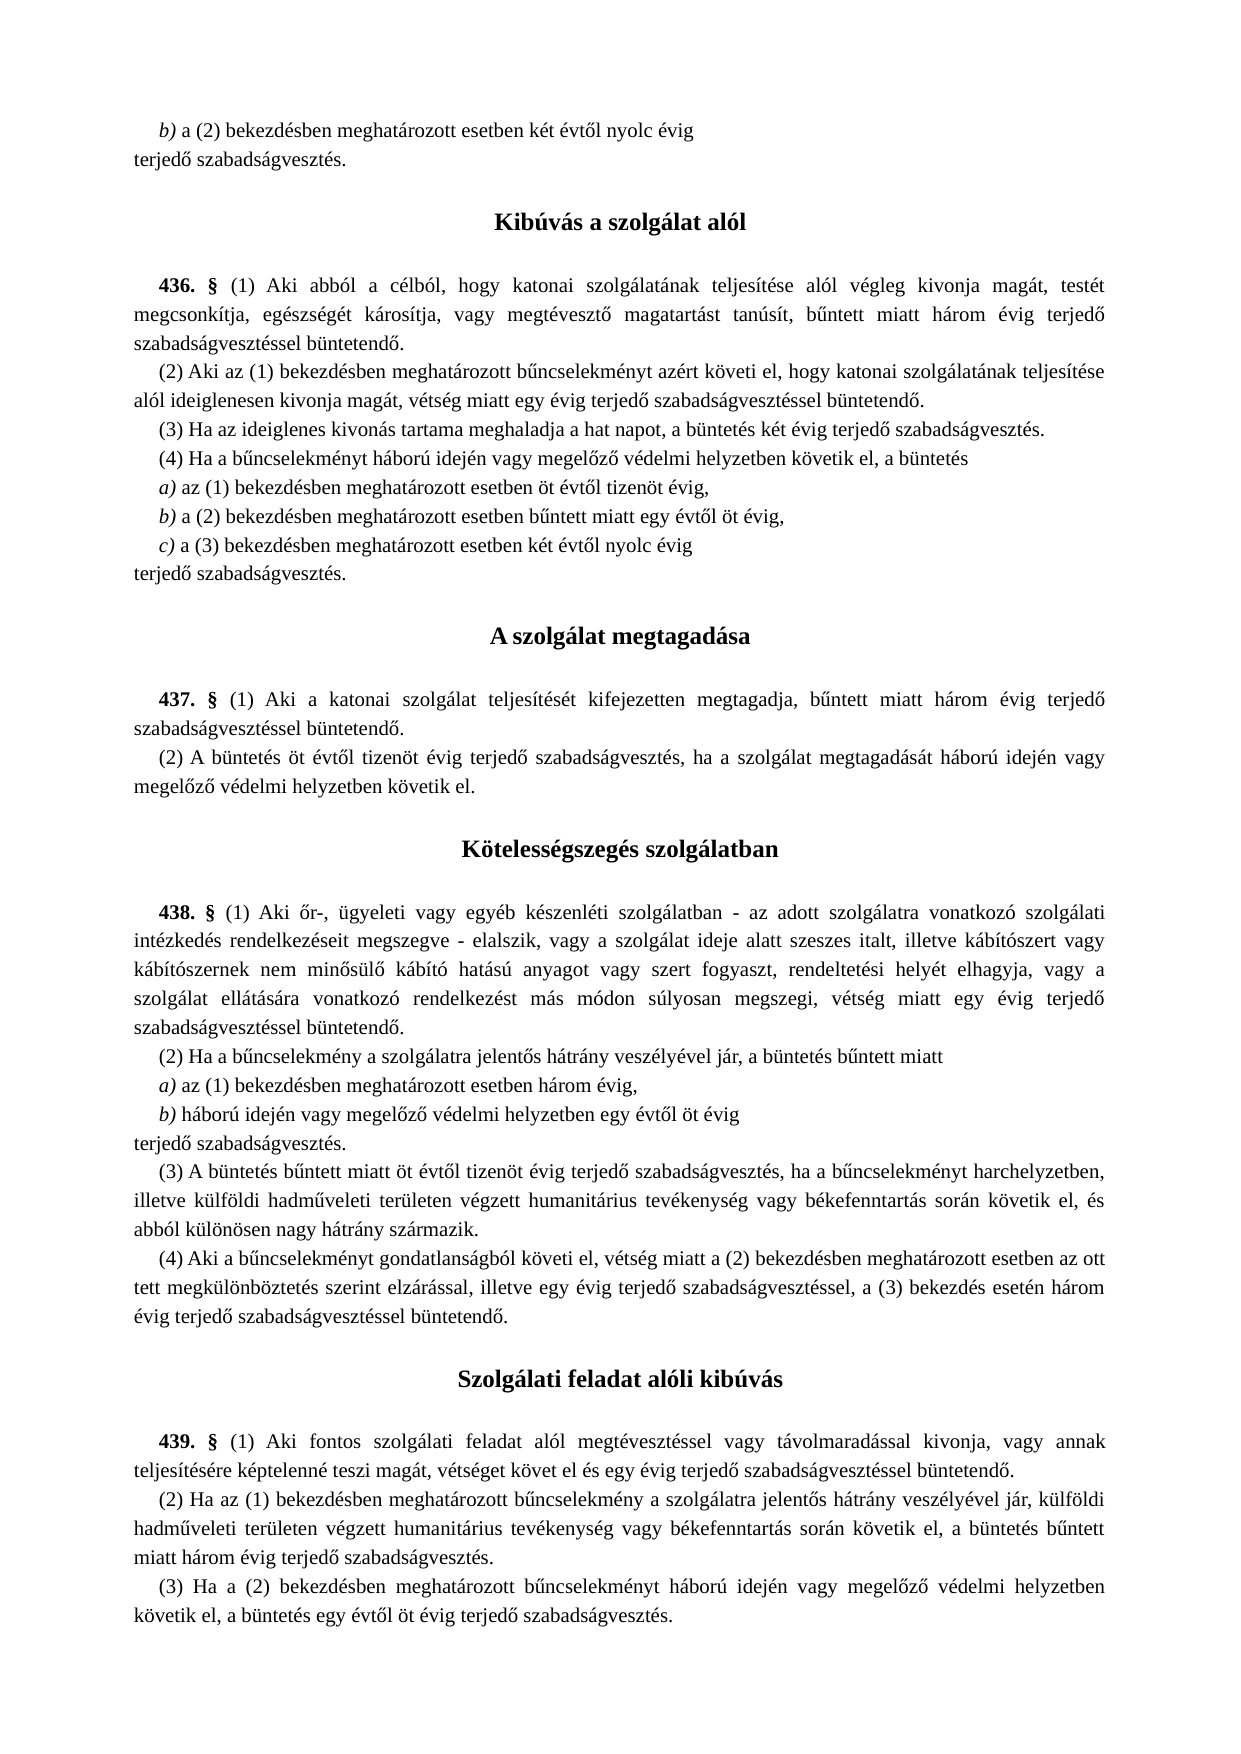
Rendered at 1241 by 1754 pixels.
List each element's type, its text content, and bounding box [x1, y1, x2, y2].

text Kötelességszegés szolgálatban [134, 834, 1106, 863]
text (2) A büntetés öt évtől tizenöt évig terjedő szabadságvesztés, ha a szolgálat megtagadását háború idején vagy megelőző védelmi helyzetben követik el. [134, 745, 1106, 798]
text (3) Ha az ideiglenes kivonás tartama meghaladja a hat napot, a büntetés két évig terjedő szabadságvesztés. [134, 417, 1106, 441]
text 438. § (1) Aki őr-, ügyeleti vagy egyéb készenléti szolgálatban - az adott szolgálatra vonatkozó szolgálati intézkedés rendelkezéseit megszegve - elalszik, vagy a szolgálat ideje alatt szeszes italt, illetve kábítószert vagy kábítószernek nem minősülő kábító hatású anyagot vagy szert fogyaszt, rendeltetési helyét elhagyja, vagy a szolgálat ellátására vonatkozó rendelkezést más módon súlyosan megszegi, vétség miatt egy évig terjedő szabadságvesztéssel büntetendő. [134, 899, 1106, 1039]
text terjedő szabadságvesztés. [134, 561, 1106, 585]
text (2) Ha a bűncselekmény a szolgálatra jelentős hátrány veszélyével jár, a büntetés bűntett miatt [134, 1044, 1106, 1068]
text a) az (1) bekezdésben meghatározott esetben három évig, [134, 1073, 1106, 1097]
text Kibúvás a szolgálat alól [134, 207, 1106, 236]
text 437. § (1) Aki a katonai szolgálat teljesítését kifejezetten megtagadja, bűntett miatt három évig terjedő szabadságvesztéssel büntetendő. [134, 687, 1106, 740]
text c) a (3) bekezdésben meghatározott esetben két évtől nyolc évig [134, 532, 1106, 557]
text A szolgálat megtagadása [134, 621, 1106, 650]
text (3) Ha a (2) bekezdésben meghatározott bűncselekményt háború idején vagy megelőző védelmi helyzetben követik el, a büntetés egy évtől öt évig terjedő szabadságvesztés. [134, 1574, 1106, 1627]
text (2) Ha az (1) bekezdésben meghatározott bűncselekmény a szolgálatra jelentős hátrány veszélyével jár, külföldi hadműveleti területen végzett humanitárius tevékenység vagy békefenntartás során követik el, a büntetés bűntett miatt három évig terjedő szabadságvesztés. [134, 1487, 1106, 1569]
text (2) Aki az (1) bekezdésben meghatározott bűncselekményt azért követi el, hogy katonai szolgálatának teljesítése alól ideiglenesen kivonja magát, vétség miatt egy évig terjedő szabadságvesztéssel büntetendő. [134, 359, 1106, 412]
text a) az (1) bekezdésben meghatározott esetben öt évtől tizenöt évig, [134, 475, 1106, 499]
text 439. § (1) Aki fontos szolgálati feladat alól megtévesztéssel vagy távolmaradással kivonja, vagy annak teljesítésére képtelenné teszi magát, vétséget követ el és egy évig terjedő szabadságvesztéssel büntetendő. [134, 1429, 1106, 1482]
text terjedő szabadságvesztés. [134, 1130, 1106, 1154]
text b) háború idején vagy megelőző védelmi helyzetben egy évtől öt évig [134, 1102, 1106, 1126]
text (4) Ha a bűncselekményt háború idején vagy megelőző védelmi helyzetben követik el, a büntetés [134, 446, 1106, 470]
text b) a (2) bekezdésben meghatározott esetben két évtől nyolc évig [134, 118, 1106, 142]
text b) a (2) bekezdésben meghatározott esetben bűntett miatt egy évtől öt évig, [134, 504, 1106, 528]
text 436. § (1) Aki abból a célból, hogy katonai szolgálatának teljesítése alól végleg kivonja magát, testét megcsonkítja, egészségét károsítja, vagy megtévesztő magatartást tanúsít, bűntett miatt három évig terjedő szabadságvesztéssel büntetendő. [134, 273, 1106, 354]
text (4) Aki a bűncselekményt gondatlanságból követi el, vétség miatt a (2) bekezdésben meghatározott esetben az ott tett megkülönböztetés szerint elzárással, illetve egy évig terjedő szabadságvesztéssel, a (3) bekezdés esetén három évig terjedő szabadságvesztéssel büntetendő. [134, 1246, 1106, 1328]
text (3) A büntetés bűntett miatt öt évtől tizenöt évig terjedő szabadságvesztés, ha a bűncselekményt harchelyzetben, illetve külföldi hadműveleti területen végzett humanitárius tevékenység vagy békefenntartás során követik el, és abból különösen nagy hátrány származik. [134, 1159, 1106, 1241]
text Szolgálati feladat alóli kibúvás [134, 1364, 1106, 1392]
text terjedő szabadságvesztés. [134, 147, 1106, 171]
